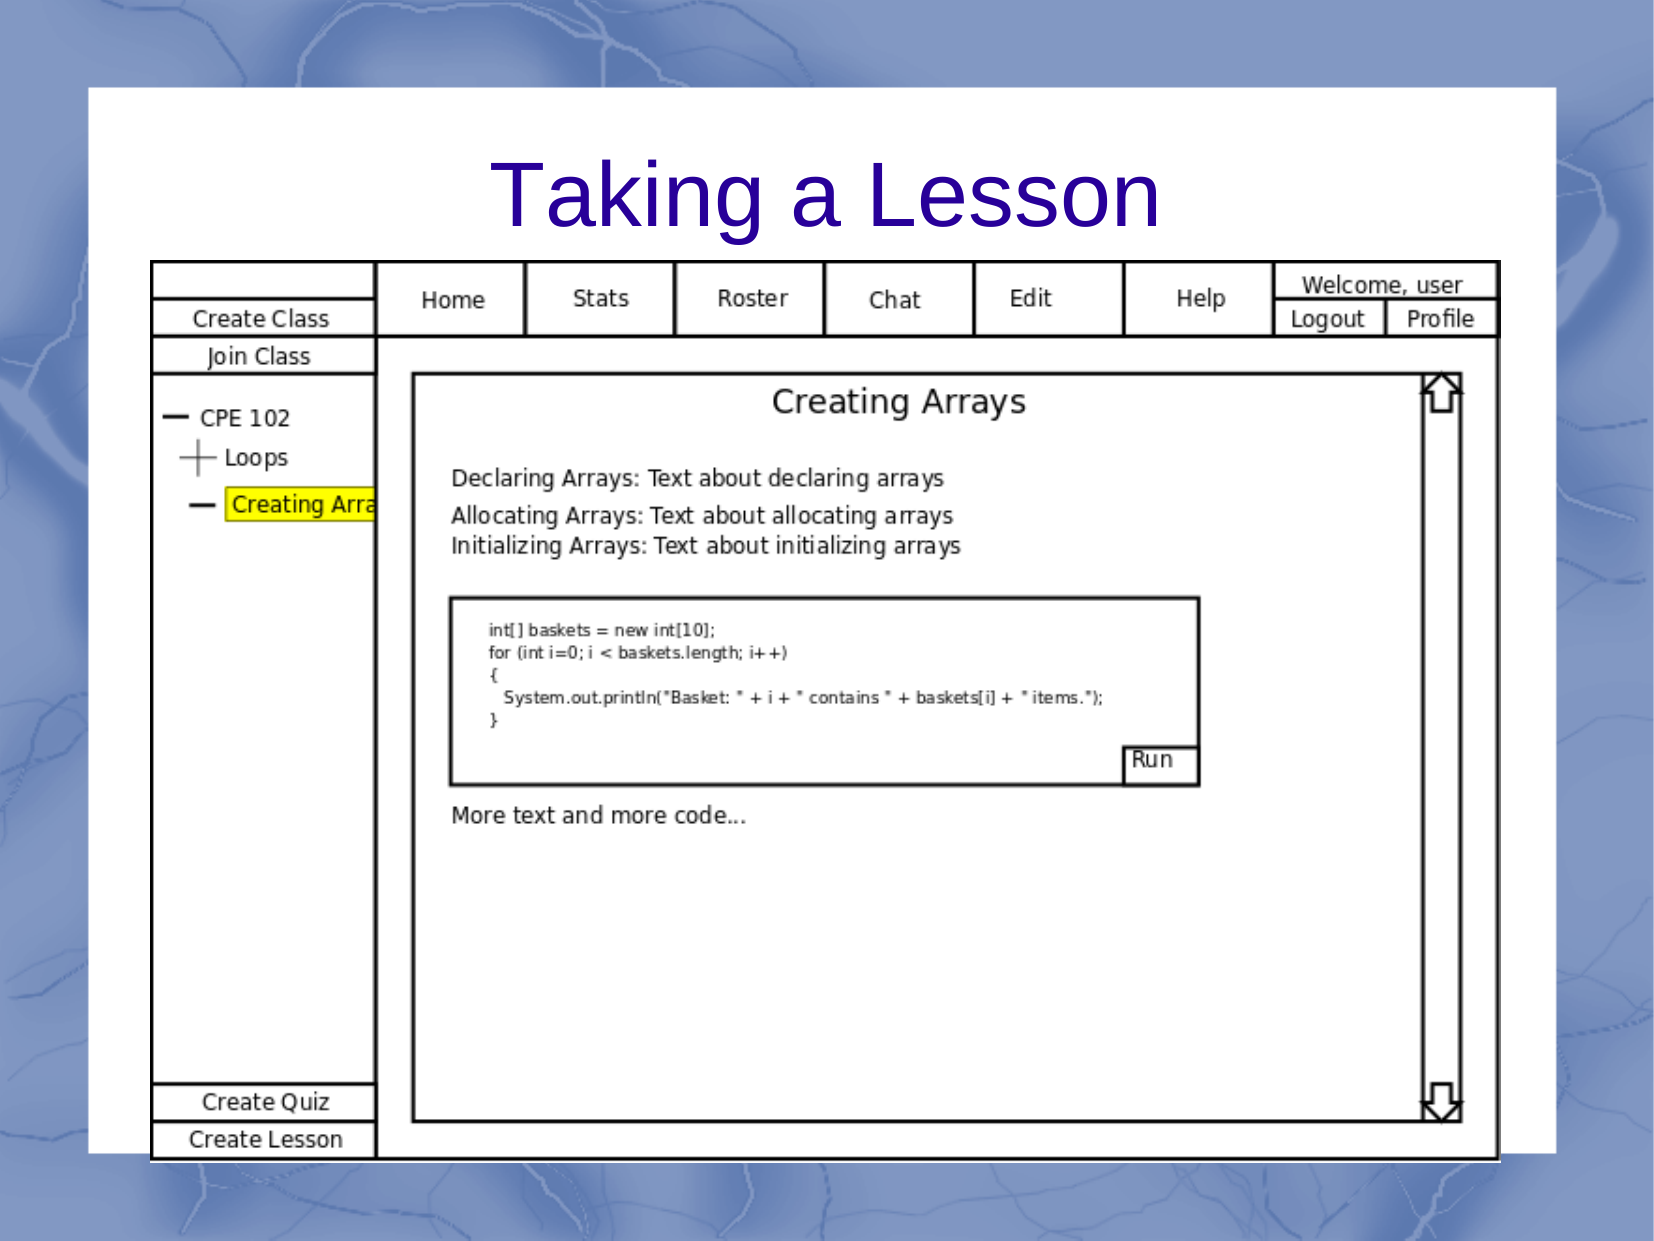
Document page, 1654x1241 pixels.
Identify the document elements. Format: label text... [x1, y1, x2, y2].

title Taking a Lesson [118, 90, 1536, 298]
list Select a Lesson Read Text Interact with Code [1501, 325, 1507, 1130]
picture [0, 0, 1654, 1241]
